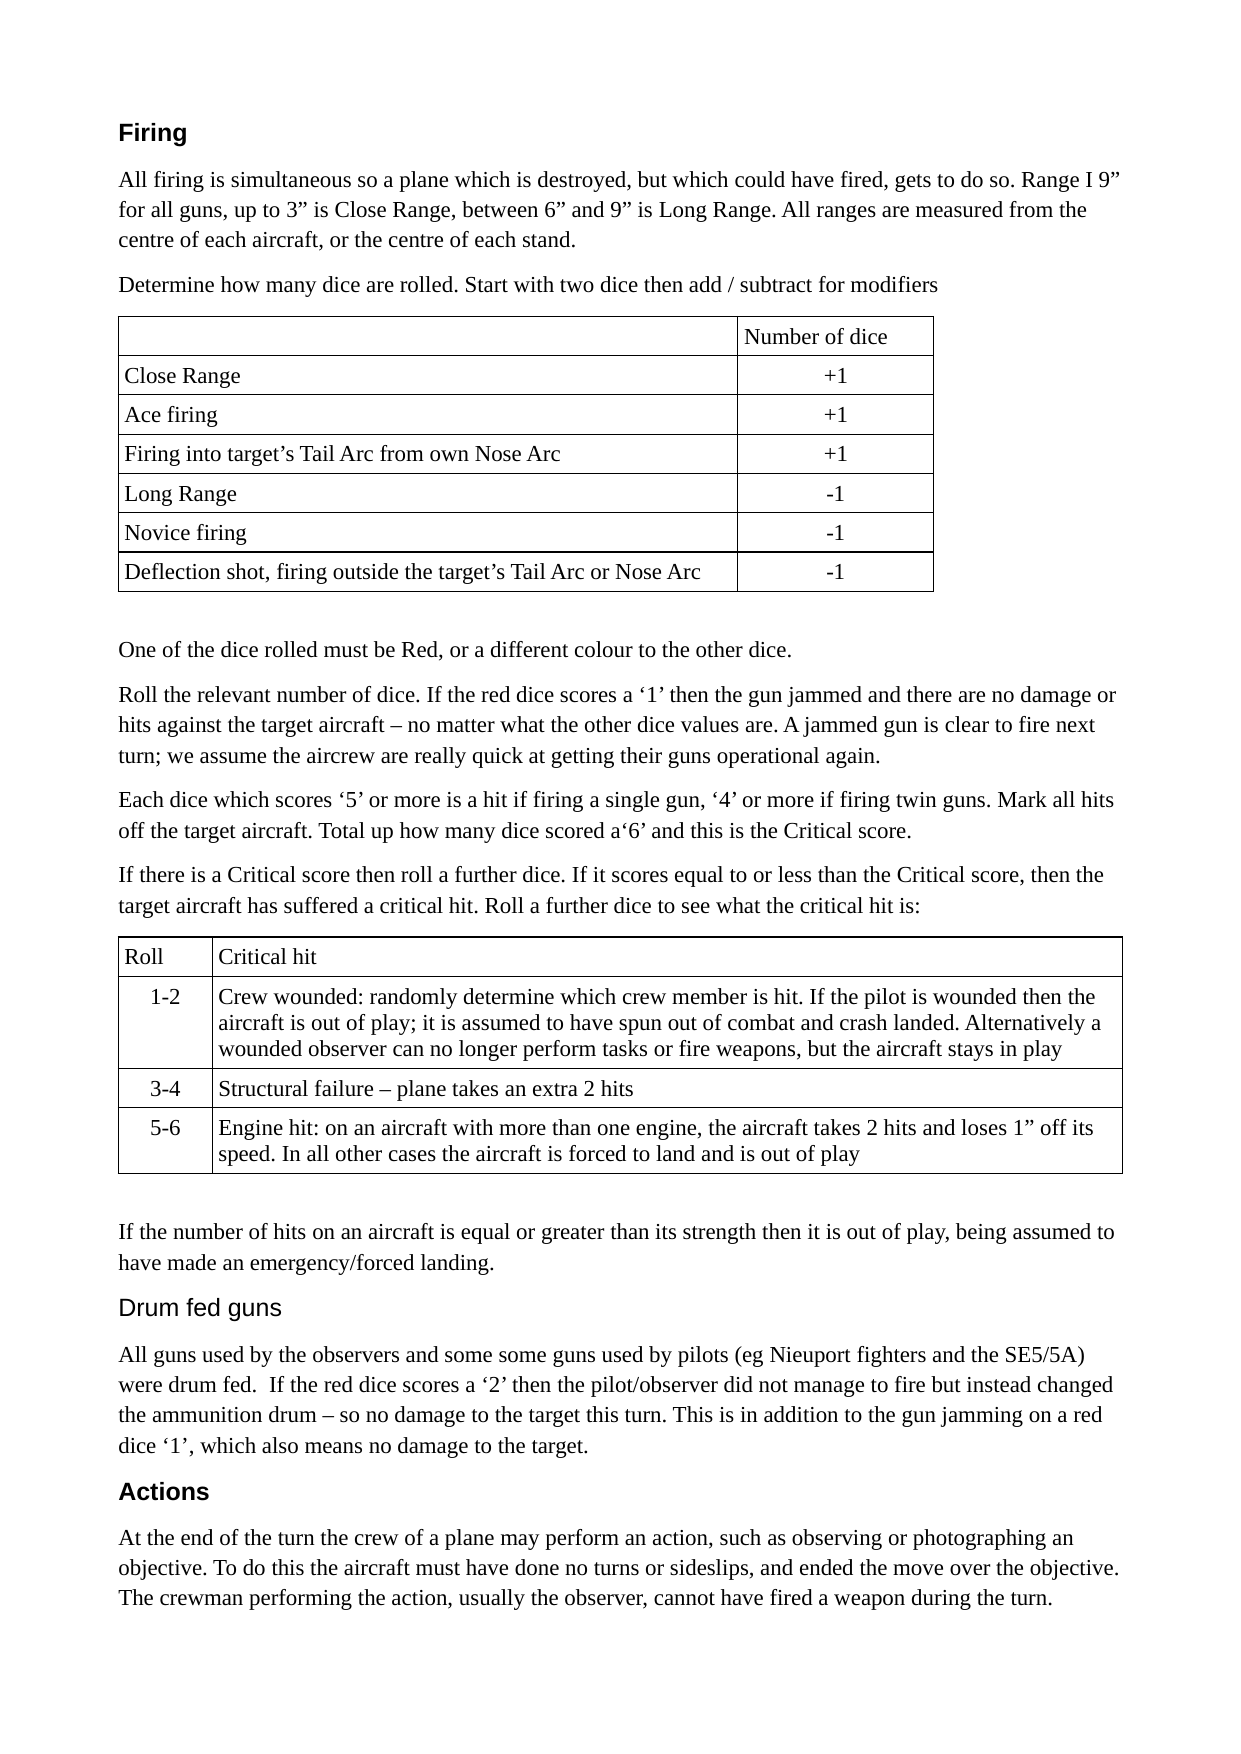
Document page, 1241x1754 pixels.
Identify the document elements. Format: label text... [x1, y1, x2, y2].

text Firing [118, 118, 1122, 147]
text If there is a Critical score then roll a further dice. If it scores equal to or less than the Critical score, then the target aircraft has suffered a critical hit. Roll a further dice to see what the critical hit is: [118, 861, 1122, 918]
text If the number of hits on an aircraft is equal or greater than its strength then it is out of play, being assumed to have made an emergency/forced landing. [118, 1218, 1122, 1275]
table_cell 1-2 [119, 977, 212, 1068]
table_header Number of dice [738, 317, 933, 355]
table_cell Engine hit: on an aircraft with more than one engine, the aircraft takes 2 hits and loses 1” off its speed. In all other cases the aircraft is forced to land and is out of play [213, 1108, 1122, 1173]
text All guns used by the observers and some some guns used by pilots (eg Nieuport fighters and the SE5/5A) were drum fed. If the red dice scores a ‘2’ then the pilot/observer did not manage to fire but instead changed the ammunition drum – so no damage to the target this turn. This is in addition to the gun jamming on a red dice ‘1’, which also means no damage to the target. [118, 1341, 1122, 1458]
table_cell Ace firing [119, 395, 737, 433]
table_header [119, 317, 737, 355]
text Roll the relevant number of dice. If the red dice scores a ‘1’ then the gun jammed and there are no damage or hits against the target aircraft – no matter what the other dice values are. A jammed gun is clear to fire next turn; we assume the aircrew are really quick at getting their guns operational again. [118, 681, 1122, 768]
table_cell +1 [738, 435, 933, 473]
text One of the dice rolled must be Red, or a different colour to the other dice. [118, 636, 1122, 663]
table_cell Long Range [119, 474, 737, 512]
table_cell Crew wounded: randomly determine which crew member is hit. If the pilot is wounded then the aircraft is out of play; it is assumed to have spun out of combat and crash landed. Alternatively a wounded observer can no longer perform tasks or fire weapons, but the aircraft stays in play [213, 977, 1122, 1068]
text Actions [118, 1476, 1122, 1505]
table_cell Deflection shot, firing outside the target’s Tail Arc or Nose Arc [119, 553, 737, 591]
table_header Roll [119, 938, 212, 976]
table_cell Close Range [119, 356, 737, 394]
table_cell Novice firing [119, 513, 737, 551]
table_cell -1 [738, 474, 933, 512]
table_cell 5-6 [119, 1108, 212, 1173]
table_header Critical hit [213, 938, 1122, 976]
text Determine how many dice are rolled. Start with two dice then add / subtract for modifiers [118, 271, 1122, 297]
text Drum fed guns [118, 1293, 1122, 1322]
table_cell -1 [738, 513, 933, 551]
table_cell -1 [738, 553, 933, 591]
text At the end of the turn the crew of a plane may perform an action, such as observing or photographing an objective. To do this the aircraft must have done no turns or sideslips, and ended the move over the objective. The crewman performing the action, usually the observer, cannot have fired a weapon during the turn. [118, 1524, 1122, 1611]
text All firing is simultaneous so a plane which is destroyed, but which could have fired, gets to do so. Range I 9” for all guns, up to 3” is Close Range, between 6” and 9” is Long Range. All ranges are measured from the centre of each aircraft, or the centre of each stand. [118, 166, 1122, 252]
table_cell +1 [738, 356, 933, 394]
table_cell Firing into target’s Tail Arc from own Nose Arc [119, 435, 737, 473]
text Each dice which scores ‘5’ or more is a hit if firing a single gun, ‘4’ or more if firing twin guns. Mark all hits off the target aircraft. Total up how many dice scored a‘6’ and this is the Critical score. [118, 786, 1122, 843]
table_cell +1 [738, 395, 933, 433]
table_cell 3-4 [119, 1069, 212, 1107]
table_cell Structural failure – plane takes an extra 2 hits [213, 1069, 1122, 1107]
